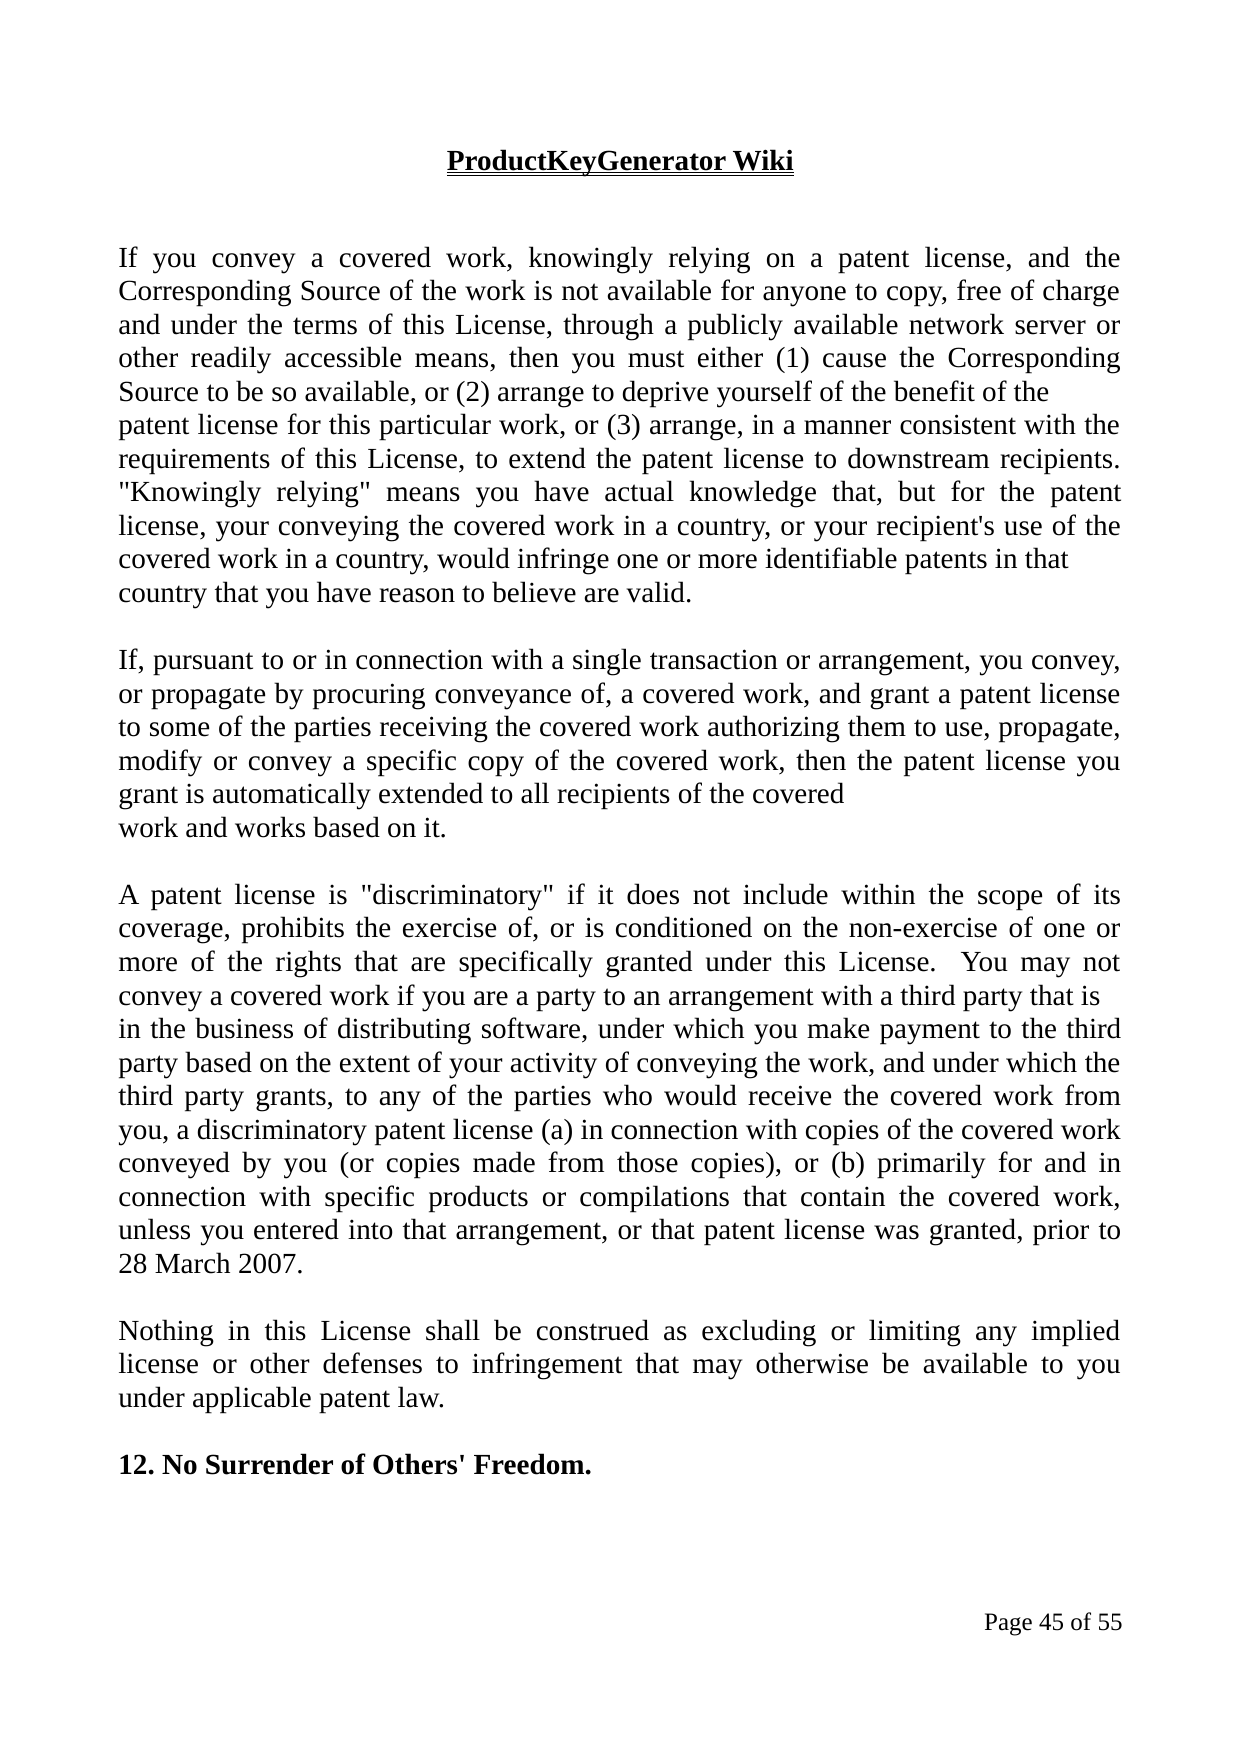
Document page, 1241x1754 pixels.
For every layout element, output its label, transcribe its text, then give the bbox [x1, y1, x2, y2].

text 12. No Surrender of Others' Freedom. [118, 1447, 1122, 1481]
text If you convey a covered work, knowingly relying on a patent license, and the Corresponding Source of the work is not available for anyone to copy, free of charge and under the terms of this License, through a publicly available network server or other readily accessible means, then you must either (1) cause the Corresponding Source to be so available, or (2) arrange to deprive yourself of the benefit of the [118, 240, 1122, 407]
text conveyed by you (or copies made from those copies), or (b) primarily for and in connection with specific products or compilations that contain the covered work, unless you entered into that arrangement, or that patent license was granted, prior to 28 March 2007. [118, 1145, 1122, 1279]
text in the business of distributing software, under which you make payment to the third party based on the extent of your activity of conveying the work, and under which the third party grants, to any of the parties who would receive the covered work from you, a discriminatory patent license (a) in connection with copies of the covered work [118, 1011, 1122, 1145]
text If, pursuant to or in connection with a single transaction or arrangement, you convey, or propagate by procuring conveyance of, a covered work, and grant a patent license to some of the parties receiving the covered work authorizing them to use, propagate, modify or convey a specific copy of the covered work, then the patent license you grant is automatically extended to all recipients of the covered [118, 642, 1122, 810]
text Nothing in this License shall be construed as excluding or limiting any implied license or other defenses to infringement that may otherwise be available to you under applicable patent law. [118, 1313, 1122, 1414]
text patent license for this particular work, or (3) arrange, in a manner consistent with the requirements of this License, to extend the patent license to downstream recipients. "Knowingly relying" means you have actual knowledge that, but for the patent license, your conveying the covered work in a country, or your recipient's use of the covered work in a country, would infringe one or more identifiable patents in that [118, 407, 1122, 575]
text country that you have reason to believe are valid. [118, 575, 1122, 609]
text work and works based on it. [118, 810, 1122, 843]
text A patent license is "discriminatory" if it does not include within the scope of its coverage, prohibits the exercise of, or is conditioned on the non-exercise of one or more of the rights that are specifically granted under this License. You may not convey a covered work if you are a party to an arrangement with a third party that is [118, 877, 1122, 1011]
